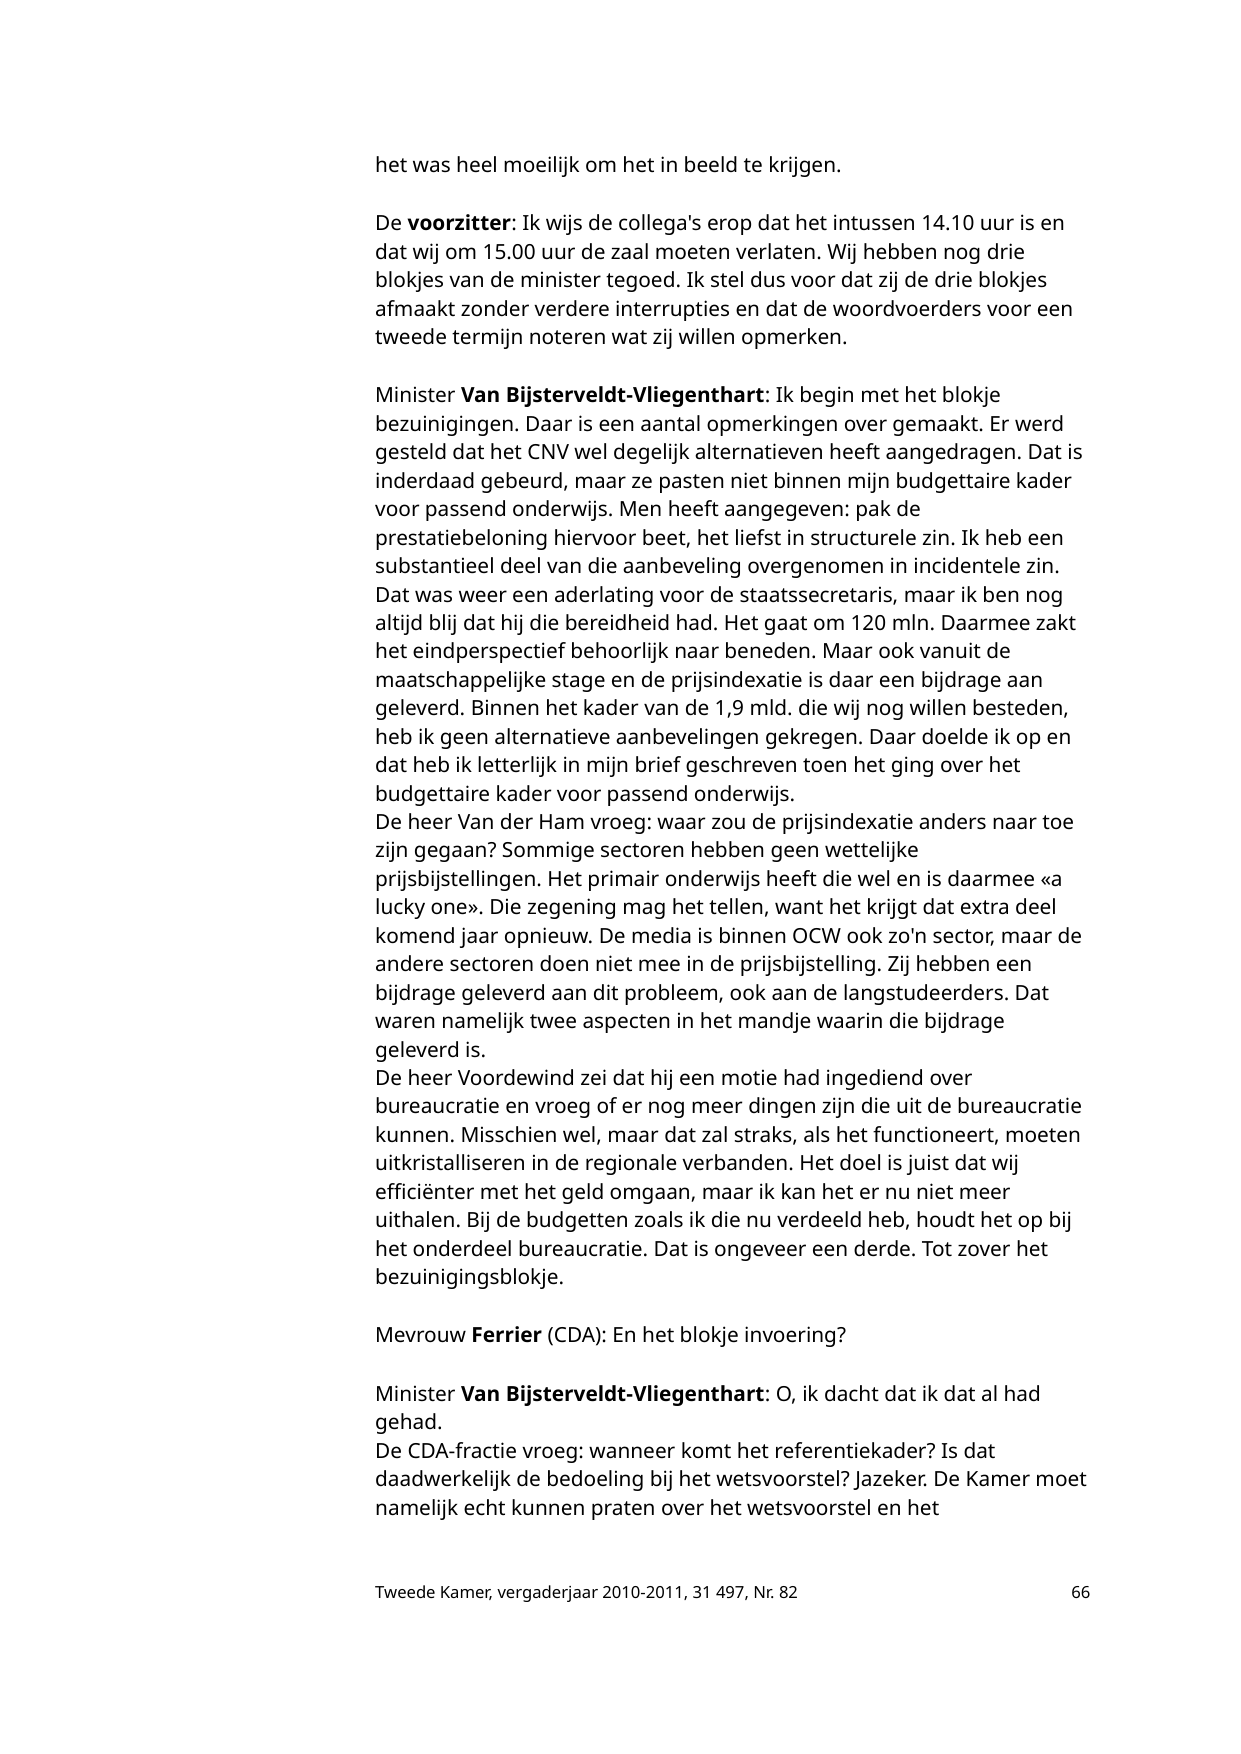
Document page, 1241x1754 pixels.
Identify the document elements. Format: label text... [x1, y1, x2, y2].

text De CDA-fractie vroeg: wanneer komt het referentiekader? Is dat daadwerkelijk de bedoeling bij het wetsvoorstel? Jazeker. De Kamer moet namelijk echt kunnen praten over het wetsvoorstel en het [375, 1436, 1090, 1521]
text Minister Van Bijsterveldt-Vliegenthart: Ik begin met het blokje bezuinigingen. Daar is een aantal opmerkingen over gemaakt. Er werd gesteld dat het CNV wel degelijk alternatieven heeft aangedragen. Dat is inderdaad gebeurd, maar ze pasten niet binnen mijn budgettaire kader voor passend onderwijs. Men heeft aangegeven: pak de prestatiebeloning hiervoor beet, het liefst in structurele zin. Ik heb een substantieel deel van die aanbeveling overgenomen in incidentele zin. Dat was weer een aderlating voor de staatssecretaris, maar ik ben nog altijd blij dat hij die bereidheid had. Het gaat om 120 mln. Daarmee zakt het eindperspectief behoorlijk naar beneden. Maar ook vanuit de maatschappelijke stage en de prijsindexatie is daar een bijdrage aan geleverd. Binnen het kader van de 1,9 mld. die wij nog willen besteden, heb ik geen alternatieve aanbevelingen gekregen. Daar doelde ik op en dat heb ik letterlijk in mijn brief geschreven toen het ging over het budgettaire kader voor passend onderwijs. [375, 381, 1090, 807]
text het was heel moeilijk om het in beeld te krijgen. [375, 150, 1090, 178]
text De voorzitter: Ik wijs de collega's erop dat het intussen 14.10 uur is en dat wij om 15.00 uur de zaal moeten verlaten. Wij hebben nog drie blokjes van de minister tegoed. Ik stel dus voor dat zij de drie blokjes afmaakt zonder verdere interrupties en dat de woordvoerders voor een tweede termijn noteren wat zij willen opmerken. [375, 208, 1090, 351]
text Minister Van Bijsterveldt-Vliegenthart: O, ik dacht dat ik dat al had gehad. [375, 1379, 1090, 1436]
text De heer Van der Ham vroeg: waar zou de prijsindexatie anders naar toe zijn gegaan? Sommige sectoren hebben geen wettelijke prijsbijstellingen. Het primair onderwijs heeft die wel en is daarmee «a lucky one». Die zegening mag het tellen, want het krijgt dat extra deel komend jaar opnieuw. De media is binnen OCW ook zo'n sector, maar de andere sectoren doen niet mee in de prijsbijstelling. Zij hebben een bijdrage geleverd aan dit probleem, ook aan de langstudeerders. Dat waren namelijk twee aspecten in het mandje waarin die bijdrage geleverd is. [375, 807, 1090, 1063]
text Mevrouw Ferrier (CDA): En het blokje invoering? [375, 1321, 1090, 1349]
text De heer Voordewind zei dat hij een motie had ingediend over bureaucratie en vroeg of er nog meer dingen zijn die uit de bureaucratie kunnen. Misschien wel, maar dat zal straks, als het functioneert, moeten uitkristalliseren in de regionale verbanden. Het doel is juist dat wij efficiënter met het geld omgaan, maar ik kan het er nu niet meer uithalen. Bij de budgetten zoals ik die nu verdeeld heb, houdt het op bij het onderdeel bureaucratie. Dat is ongeveer een derde. Tot zover het bezuinigingsblokje. [375, 1063, 1090, 1291]
